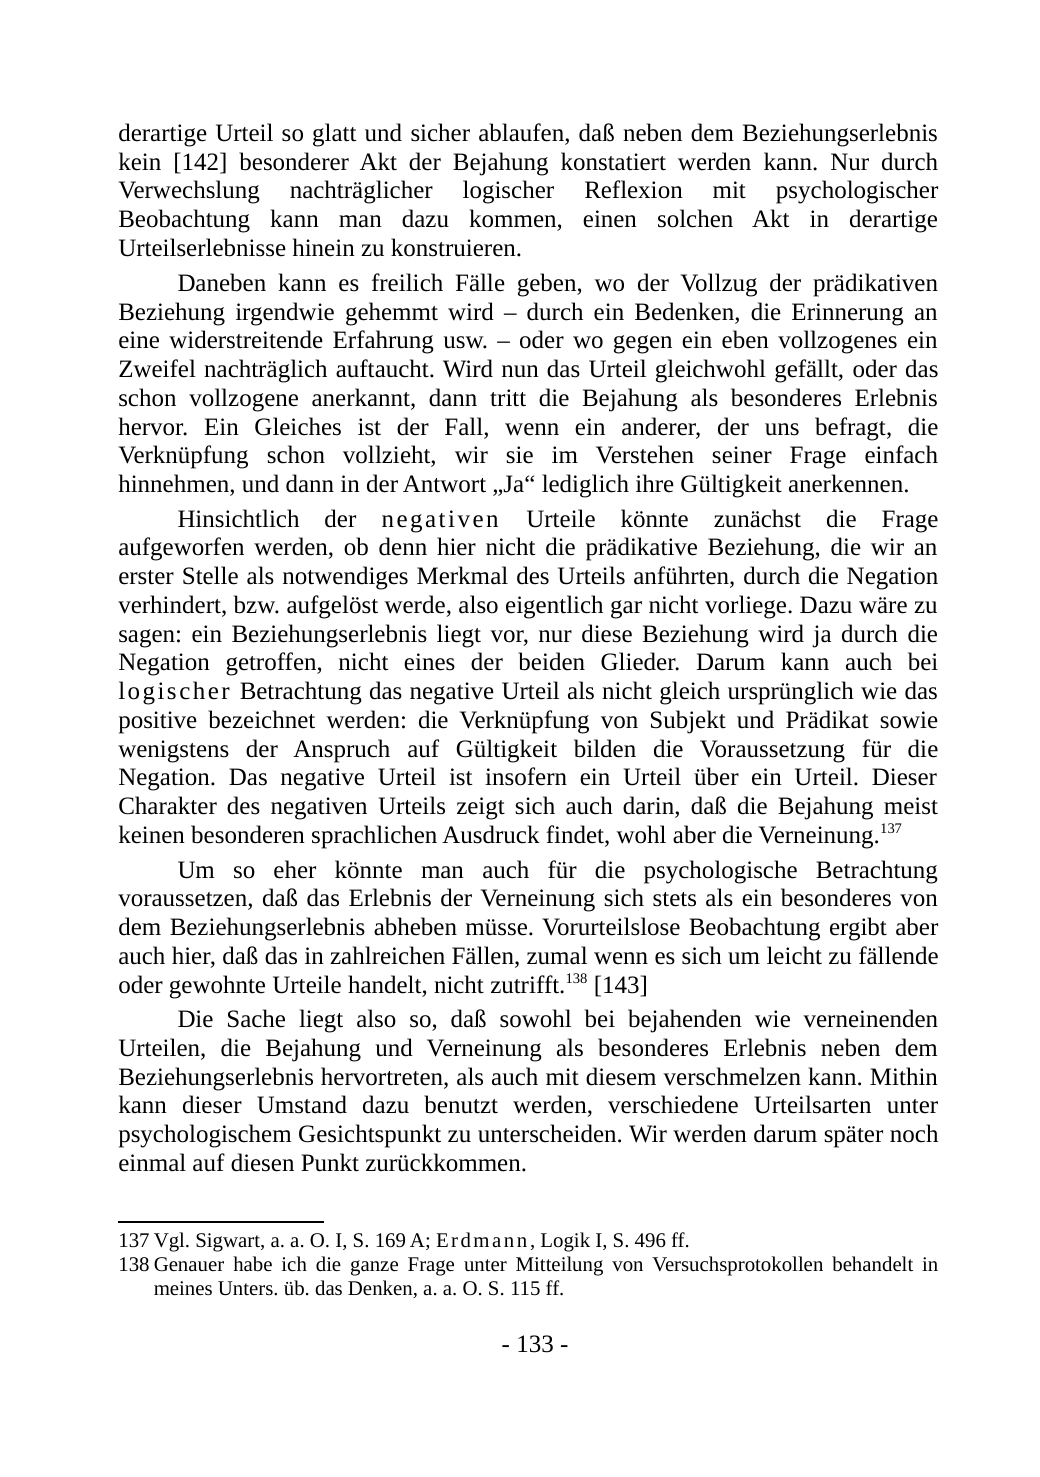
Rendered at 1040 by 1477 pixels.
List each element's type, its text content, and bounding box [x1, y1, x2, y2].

text Daneben kann es freilich Fälle geben, wo der Vollzug der prädikativen Beziehung irgendwie gehemmt wird – durch ein Bedenken, die Erinnerung an eine widerstreitende Erfahrung usw. – oder wo gegen ein eben vollzogenes ein Zweifel nachträglich auftaucht. Wird nun das Urteil gleichwohl gefällt, oder das schon vollzogene anerkannt, dann tritt die Bejahung als besonderes Erlebnis hervor. Ein Gleiches ist der Fall, wenn ein anderer, der uns befragt, die Verknüpfung schon vollzieht, wir sie im Verstehen seiner Frage einfach hinnehmen, und dann in der Antwort „Ja“ lediglich ihre Gültigkeit anerkennen. [118, 268, 939, 498]
text Die Sache liegt also so, daß sowohl bei bejahenden wie verneinenden Urteilen, die Bejahung und Verneinung als besonderes Erlebnis neben dem Beziehungserlebnis hervortreten, als auch mit diesem verschmelzen kann. Mithin kann dieser Umstand dazu benutzt werden, verschiedene Urteilsarten unter psychologischem Gesichtspunkt zu unterscheiden. Wir werden darum später noch einmal auf diesen Punkt zurückkommen. [118, 1004, 939, 1177]
text derartige Urteil so glatt und sicher ablaufen, daß neben dem Beziehungserlebnis kein [142] besonderer Akt der Bejahung konstatiert werden kann. Nur durch Verwechslung nachträglicher logischer Reflexion mit psychologischer Beobachtung kann man dazu kommen, einen solchen Akt in derartige Urteilserlebnisse hinein zu konstruieren. [118, 118, 939, 262]
text Um so eher könnte man auch für die psychologische Betrachtung voraussetzen, daß das Erlebnis der Verneinung sich stets als ein besonderes von dem Beziehungserlebnis abheben müsse. Vorurteilslose Beobachtung ergibt aber auch hier, daß das in zahlreichen Fällen, zumal wenn es sich um leicht zu fällende oder gewohnte Urteile handelt, nicht zutrifft. [143] [118, 855, 939, 998]
text Vgl. Sigwart, a. a. O. I, S. 169 A; Erdmann, Logik I, S. 496 ff. [118, 1228, 939, 1252]
text Genauer habe ich die ganze Frage unter Mitteilung von Versuchsprotokollen behandelt in meines Unters. üb. das Denken, a. a. O. S. 115 ff. [118, 1252, 939, 1300]
text Hinsichtlich der negativen Urteile könnte zunächst die Frage aufgeworfen werden, ob denn hier nicht die prädikative Beziehung, die wir an erster Stelle als notwendiges Merkmal des Urteils anführten, durch die Negation verhindert, bzw. aufgelöst werde, also eigentlich gar nicht vorliege. Dazu wäre zu sagen: ein Beziehungserlebnis liegt vor, nur diese Beziehung wird ja durch die Negation getroffen, nicht eines der beiden Glieder. Darum kann auch bei logischer Betrachtung das negative Urteil als nicht gleich ursprünglich wie das positive bezeichnet werden: die Verknüpfung von Subjekt und Prädikat sowie wenigstens der Anspruch auf Gültigkeit bilden die Voraussetzung für die Negation. Das negative Urteil ist insofern ein Urteil über ein Urteil. Dieser Charakter des negativen Urteils zeigt sich auch darin, daß die Bejahung meist keinen besonderen sprachlichen Ausdruck findet, wohl aber die Verneinung. [118, 504, 939, 849]
